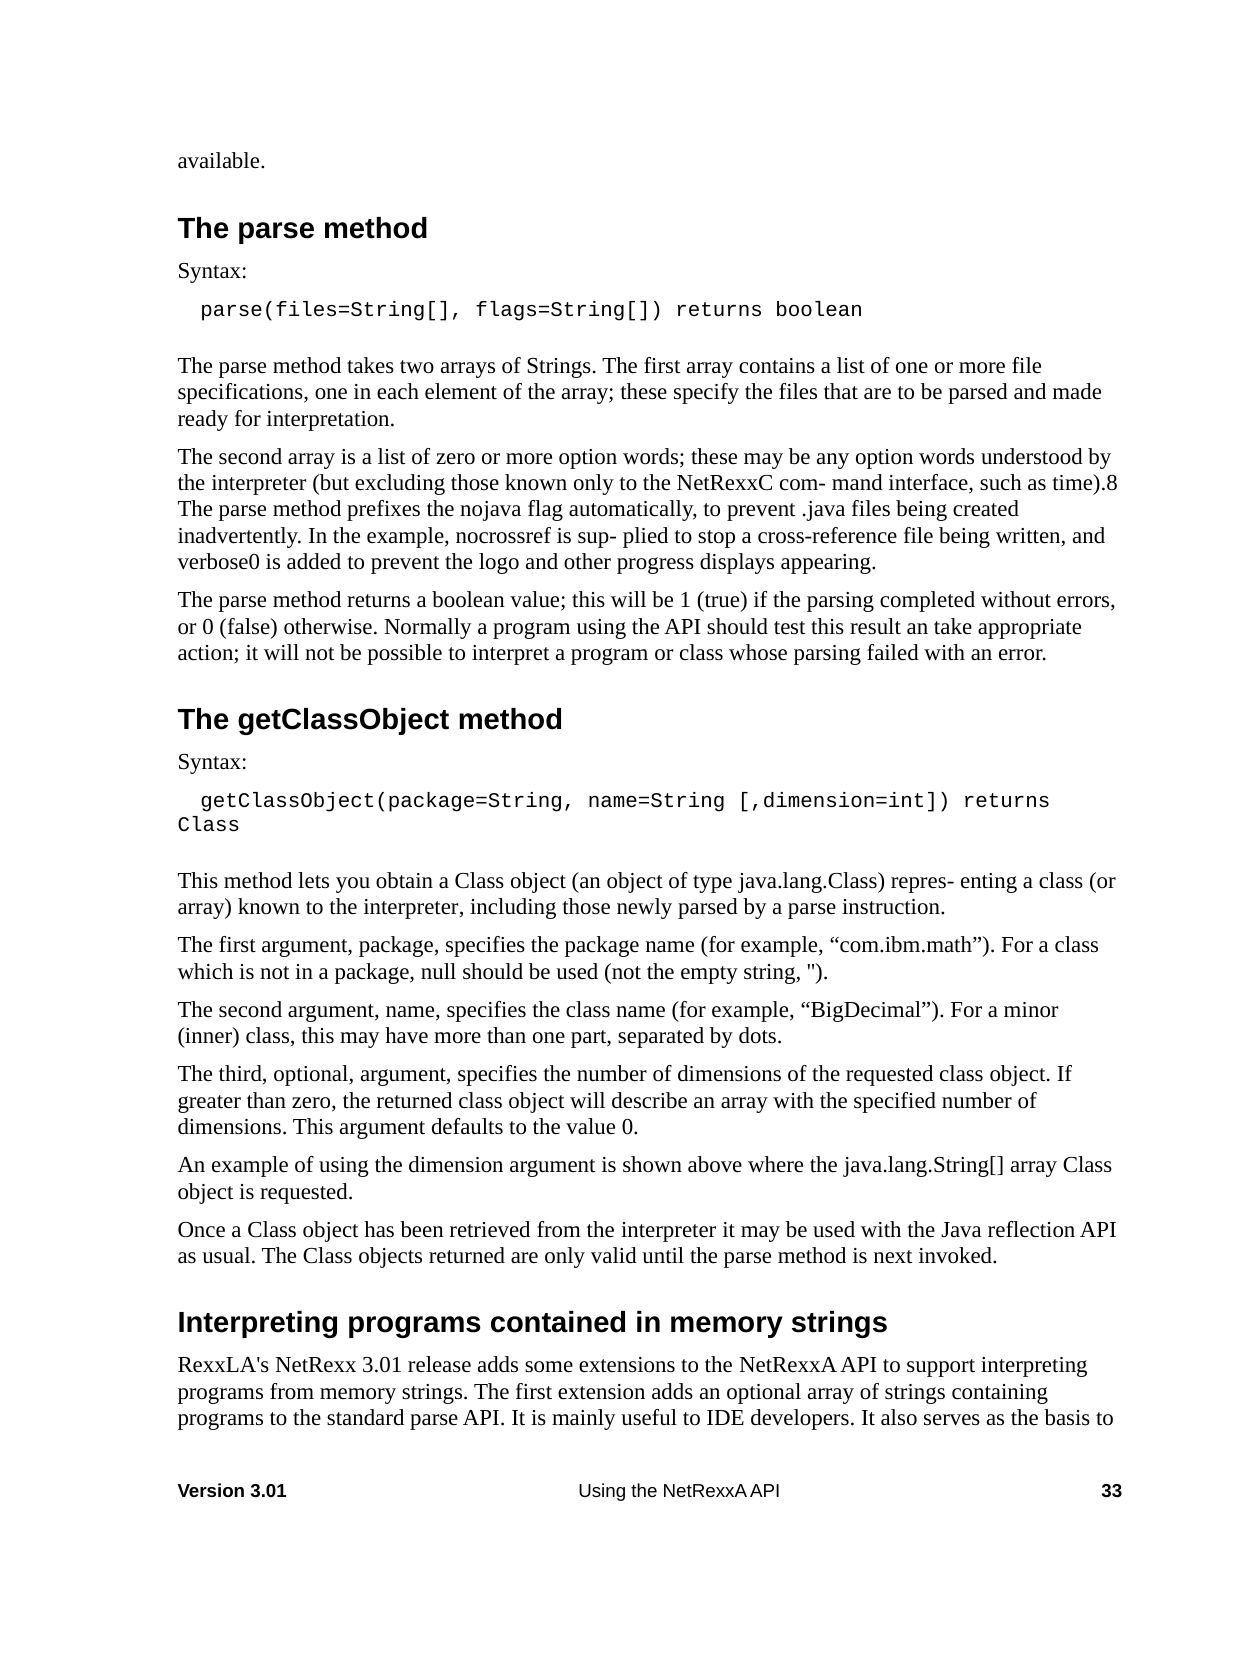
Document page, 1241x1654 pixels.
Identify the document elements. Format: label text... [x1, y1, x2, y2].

text The parse method takes two arrays of Strings. The first array contains a list of one or more file specifications, one in each element of the array; these specify the files that are to be parsed and made ready for interpretation. [177, 352, 1122, 431]
text Once a Class object has been retrieved from the interpreter it may be used with the Java reflection API as usual. The Class objects returned are only valid until the parse method is next invoked. [177, 1216, 1122, 1268]
text available. [177, 148, 1122, 174]
text An example of using the dimension argument is shown above where the java.lang.String[] array Class object is requested. [177, 1151, 1122, 1204]
text Syntax: [177, 257, 1122, 283]
text RexxLA's NetRexx 3.01 release adds some extensions to the NetRexxA API to support interpreting programs from memory strings. The first extension adds an optional array of strings containing programs to the standard parse API. It is mainly useful to IDE developers. It also serves as the basis to [177, 1351, 1122, 1430]
subtitle The parse method [177, 211, 1122, 244]
subtitle Interpreting programs contained in memory strings [177, 1305, 1122, 1339]
subtitle The getClassObject method [177, 702, 1122, 736]
text The first argument, package, specifies the package name (for example, “com.ibm.math”). For a class which is not in a package, null should be used (not the empty string, ''). [177, 932, 1122, 984]
text The third, optional, argument, specifies the number of dimensions of the requested class object. If greater than zero, the returned class object will describe an array with the specified number of dimensions. This argument defaults to the value 0. [177, 1061, 1122, 1139]
text The parse method returns a boolean value; this will be 1 (true) if the parsing completed without errors, or 0 (false) otherwise. Normally a program using the API should test this result an take appropriate action; it will not be possible to interpret a program or class whose parsing failed with an error. [177, 586, 1122, 665]
text getClassObject(package=String, name=String [,dimension=int]) returns Class [177, 786, 1122, 838]
text The second argument, name, specifies the class name (for example, “BigDecimal”). For a minor (inner) class, this may have more than one part, separated by dots. [177, 996, 1122, 1049]
text This method lets you obtain a Class object (an object of type java.lang.Class) repres- enting a class (or array) known to the interpreter, including those newly parsed by a parse instruction. [177, 867, 1122, 920]
text parse(files=String[], flags=String[]) returns boolean [177, 295, 1122, 322]
text Syntax: [177, 748, 1122, 774]
text The second array is a list of zero or more option words; these may be any option words understood by the interpreter (but excluding those known only to the NetRexxC com- mand interface, such as time).8 The parse method prefixes the nojava flag automatically, to prevent .java files being created inadvertently. In the example, nocrossref is sup- plied to stop a cross-reference file being written, and verbose0 is added to prevent the logo and other progress displays appearing. [177, 443, 1122, 574]
